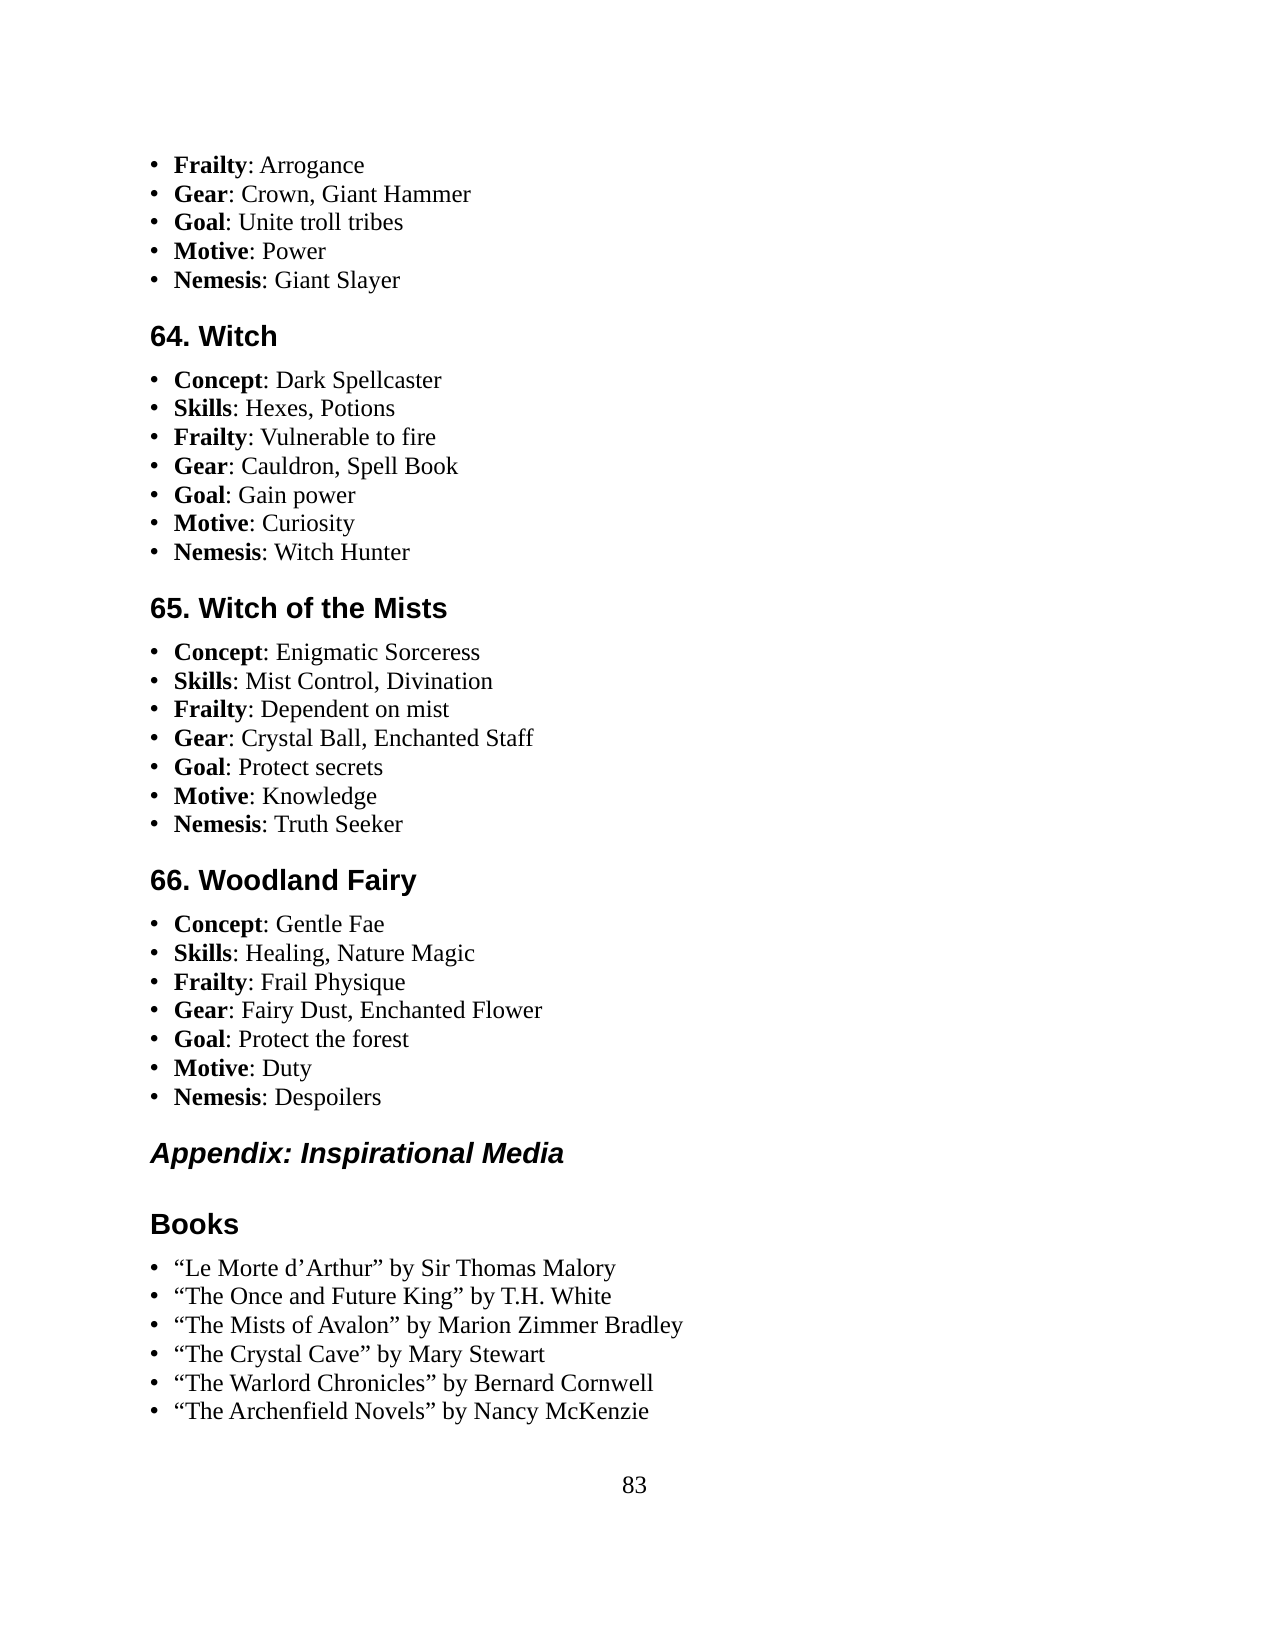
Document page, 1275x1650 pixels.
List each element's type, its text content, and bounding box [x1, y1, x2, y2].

list Gear: Cauldron, Spell Book [150, 451, 1125, 480]
list Motive: Power [150, 236, 1125, 265]
list “The Crystal Cave” by Mary Stewart [150, 1339, 1125, 1368]
list Goal: Protect secrets [150, 752, 1125, 781]
list Skills: Healing, Nature Magic [150, 938, 1125, 967]
list Frailty: Vulnerable to fire [150, 422, 1125, 451]
list Motive: Duty [150, 1053, 1125, 1082]
list “The Warlord Chronicles” by Bernard Cornwell [150, 1368, 1125, 1396]
list Nemesis: Giant Slayer [150, 265, 1125, 294]
list “The Archenfield Novels” by Nancy McKenzie [150, 1396, 1125, 1425]
subtitle 64. Witch [150, 319, 1125, 352]
list “The Once and Future King” by T.H. White [150, 1281, 1125, 1310]
list Frailty: Frail Physique [150, 967, 1125, 996]
subtitle 66. Woodland Fairy [150, 863, 1125, 897]
list Skills: Mist Control, Divination [150, 666, 1125, 694]
list Goal: Gain power [150, 480, 1125, 508]
list Goal: Protect the forest [150, 1024, 1125, 1053]
list Motive: Curiosity [150, 508, 1125, 537]
list Skills: Hexes, Potions [150, 393, 1125, 422]
list Nemesis: Despoilers [150, 1082, 1125, 1111]
list Goal: Unite troll tribes [150, 207, 1125, 236]
list “Le Morte d’Arthur” by Sir Thomas Malory [150, 1253, 1125, 1281]
list Motive: Knowledge [150, 781, 1125, 809]
list Concept: Dark Spellcaster [150, 365, 1125, 393]
list Frailty: Dependent on mist [150, 694, 1125, 723]
subtitle Appendix: Inspirational Media [150, 1136, 1125, 1169]
list Frailty: Arrogance [150, 150, 1125, 179]
subtitle 65. Witch of the Mists [150, 591, 1125, 624]
list Gear: Crystal Ball, Enchanted Staff [150, 723, 1125, 752]
list Gear: Crown, Giant Hammer [150, 179, 1125, 207]
list Nemesis: Truth Seeker [150, 809, 1125, 838]
list Gear: Fairy Dust, Enchanted Flower [150, 996, 1125, 1024]
subtitle Books [150, 1207, 1125, 1240]
list Nemesis: Witch Hunter [150, 537, 1125, 566]
list Concept: Enigmatic Sorceress [150, 637, 1125, 666]
list “The Mists of Avalon” by Marion Zimmer Bradley [150, 1310, 1125, 1339]
list Concept: Gentle Fae [150, 909, 1125, 938]
